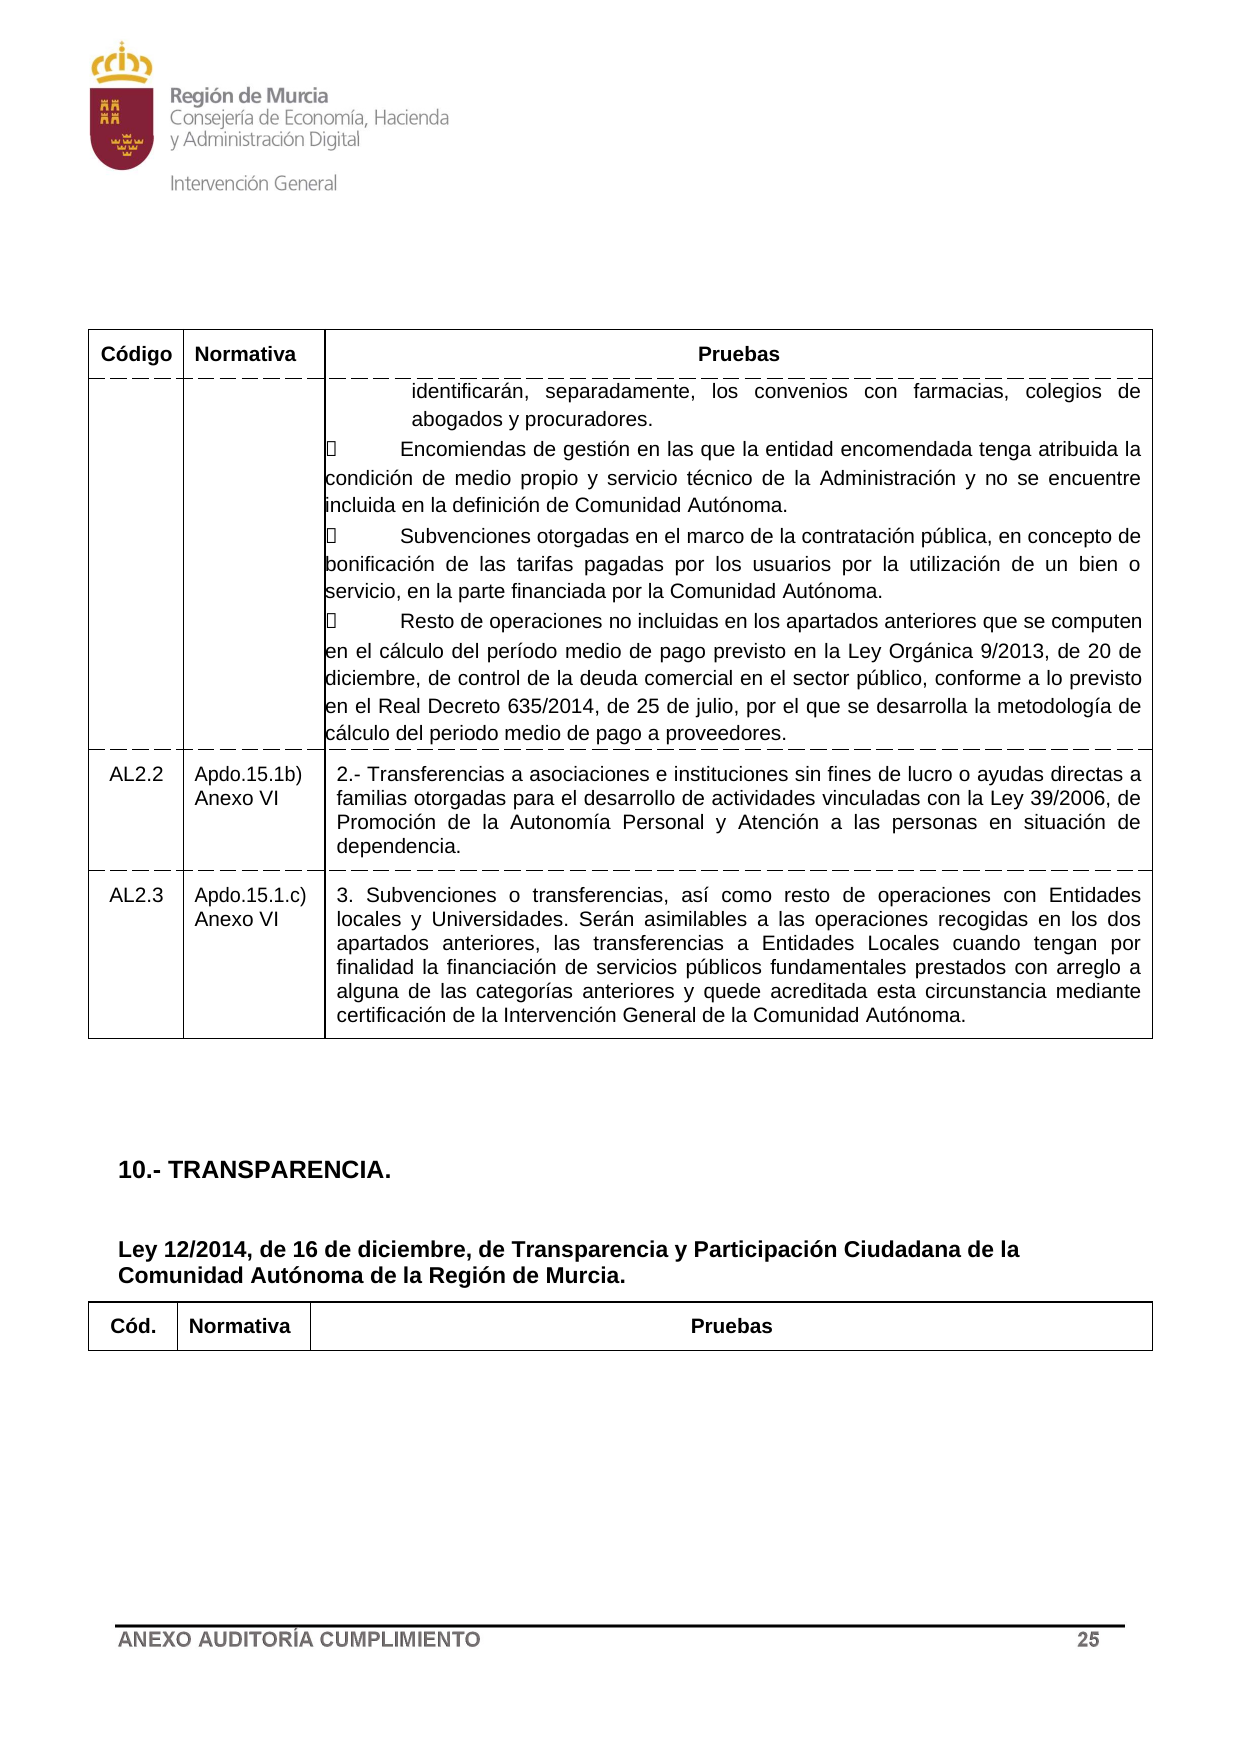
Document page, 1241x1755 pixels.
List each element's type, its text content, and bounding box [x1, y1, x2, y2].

table_cell AL2.3 [89, 870, 183, 1038]
table_cell Apdo.15.1.c) Anexo VI [184, 870, 324, 1038]
table_header Pruebas [311, 1303, 1152, 1350]
table_cell identificarán, separadamente, los convenios con farmacias, colegios de abogados y procuradores. Encomiendas de gestión en las que la entidad encomendada tenga atribuida la condición de medio propio y servicio técnico de la Administración y no se encuentre incluida en la definición de Comunidad Autónoma. Subvenciones otorgadas en el marco de la contratación pública, en concepto de bonificación de las tarifas pagadas por los usuarios por la utilización de un bien o servicio, en la parte financiada por la Comunidad Autónoma. Resto de operaciones no incluidas en los apartados anteriores que se computen en el cálculo del período medio de pago previsto en la Ley Orgánica 9/2013, de 20 de diciembre, de control de la deuda comercial en el sector público, conforme a lo previsto en el Real Decreto 635/2014, de 25 de julio, por el que se desarrolla la metodología de cálculo del periodo medio de pago a proveedores. [326, 378, 1152, 749]
table_cell 2.- Transferencias a asociaciones e instituciones sin fines de lucro o ayudas directas a familias otorgadas para el desarrollo de actividades vinculadas con la Ley 39/2006, de Promoción de la Autonomía Personal y Atención a las personas en situación de dependencia. [326, 749, 1152, 870]
table_cell AL2.2 [89, 749, 183, 870]
text Ley 12/2014, de 16 de diciembre, de Transparencia y Participación Ciudadana de la Comunidad Autónoma de la Región de Murcia. [118, 1236, 1130, 1288]
table_header Código [89, 330, 183, 378]
text 10.- TRANSPARENCIA. [118, 1155, 1166, 1184]
table_cell [89, 378, 183, 749]
table_header Pruebas [326, 330, 1152, 378]
table_cell 3. Subvenciones o transferencias, así como resto de operaciones con Entidades locales y Universidades. Serán asimilables a las operaciones recogidas en los dos apartados anteriores, las transferencias a Entidades Locales cuando tengan por finalidad la financiación de servicios públicos fundamentales prestados con arreglo a alguna de las categorías anteriores y quede acreditada esta circunstancia mediante certificación de la Intervención General de la Comunidad Autónoma. [326, 870, 1152, 1038]
table_cell [184, 378, 324, 749]
table_header Normativa [184, 330, 324, 378]
table_header Cód. [89, 1303, 177, 1350]
table_cell Apdo.15.1b) Anexo VI [184, 749, 324, 870]
table_header Normativa [178, 1303, 310, 1350]
